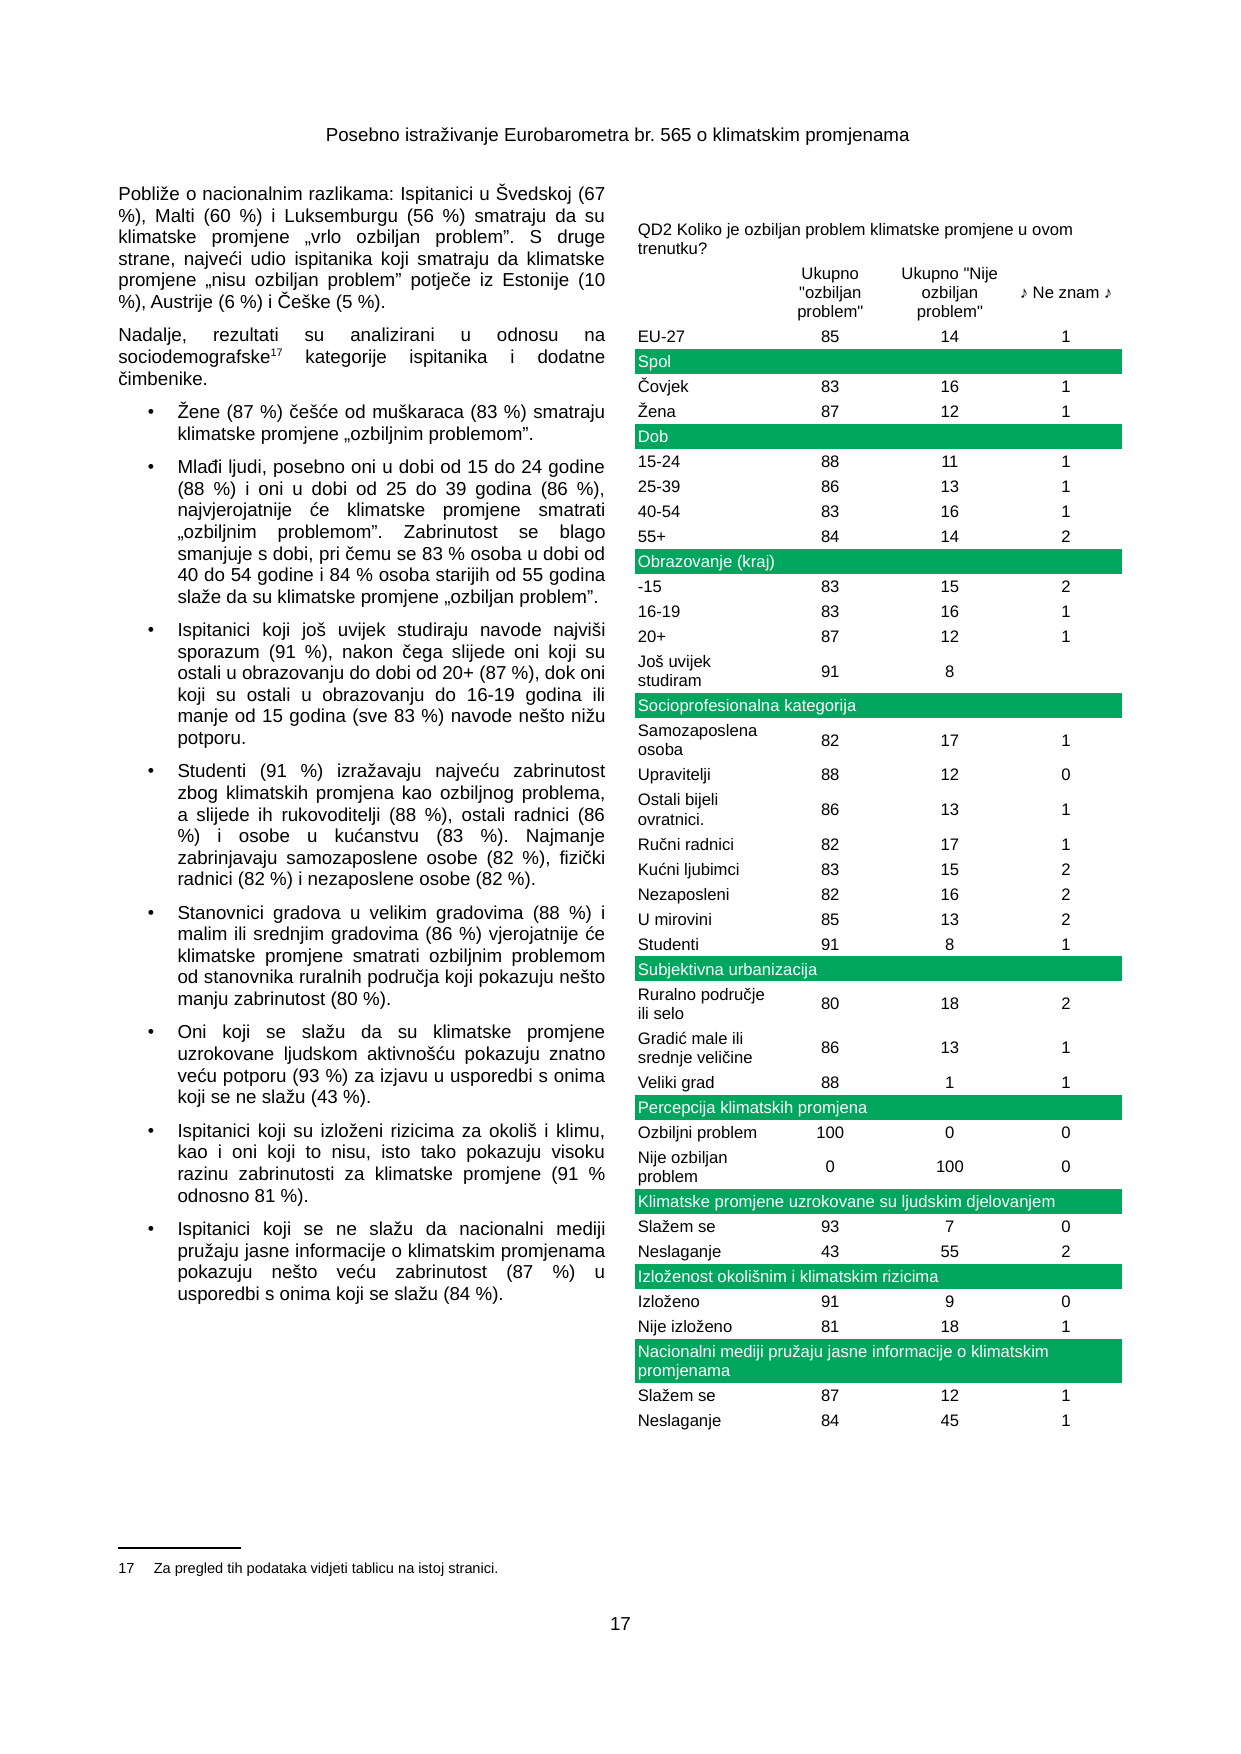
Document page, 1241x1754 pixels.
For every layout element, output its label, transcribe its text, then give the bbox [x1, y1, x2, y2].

table_cell 100 [770, 1120, 890, 1145]
table_cell 87 [770, 399, 890, 424]
table_cell Ozbiljni problem [635, 1120, 770, 1145]
table_cell 1 [1009, 1026, 1122, 1070]
table_cell U mirovini [635, 906, 770, 931]
table_cell 13 [890, 1026, 1009, 1070]
table_cell Izloženo [635, 1289, 770, 1314]
table_cell 86 [770, 787, 890, 831]
table_cell Neslaganje [635, 1239, 770, 1264]
table_cell 13 [890, 787, 1009, 831]
table_cell [635, 261, 770, 324]
list Žene (87 %) češće od muškaraca (83 %) smatraju klimatske promjene „ozbiljnim problemom”. [148, 401, 605, 444]
table_cell 12 [890, 624, 1009, 649]
table_cell 15 [890, 856, 1009, 881]
table_cell 88 [770, 449, 890, 474]
list Studenti (91 %) izražavaju najveću zabrinutost zbog klimatskih promjena kao ozbiljnog problema, a slijede ih rukovoditelji (88 %), ostali radnici (86 %) i osobe u kućanstvu (83 %). Najmanje zabrinjavaju samozaposlene osobe (82 %), fizički radnici (82 %) i nezaposlene osobe (82 %). [148, 760, 605, 890]
text Nadalje, rezultati su analizirani u odnosu na sociodemografske kategorije ispitanika i dodatne čimbenike. [118, 324, 605, 389]
table_cell 2 [1009, 524, 1122, 549]
table_cell EU-27 [635, 324, 770, 349]
table_cell 1 [1009, 931, 1122, 956]
list Stanovnici gradova u velikim gradovima (88 %) i malim ili srednjim gradovima (86 %) vjerojatnije će klimatske promjene smatrati ozbiljnim problemom od stanovnika ruralnih područja koji pokazuju nešto manju zabrinutost (80 %). [148, 902, 605, 1009]
table_cell 1 [890, 1070, 1009, 1095]
table_cell 0 [1009, 1214, 1122, 1239]
table_cell 86 [770, 1026, 890, 1070]
table_cell 8 [890, 649, 1009, 693]
table_cell 1 [1009, 599, 1122, 624]
table_cell 0 [1009, 1145, 1122, 1189]
table_cell ♪ Ne znam ♪ [1009, 261, 1122, 324]
table_cell 1 [1009, 499, 1122, 524]
table_cell Slažem se [635, 1214, 770, 1239]
table_cell 13 [890, 906, 1009, 931]
table_cell 16 [890, 374, 1009, 399]
table_cell 1 [1009, 831, 1122, 856]
table_cell 2 [1009, 981, 1122, 1026]
table_cell 87 [770, 624, 890, 649]
table_cell 7 [890, 1214, 1009, 1239]
table_cell Subjektivna urbanizacija [635, 956, 1122, 981]
table_cell 1 [1009, 399, 1122, 424]
table_cell 0 [890, 1120, 1009, 1145]
table_cell 18 [890, 981, 1009, 1026]
table_cell 16-19 [635, 599, 770, 624]
table_cell 16 [890, 499, 1009, 524]
table_cell 91 [770, 931, 890, 956]
table_cell 1 [1009, 324, 1122, 349]
table_cell 9 [890, 1289, 1009, 1314]
table_cell 0 [1009, 1289, 1122, 1314]
table_cell Žena [635, 399, 770, 424]
table_cell 0 [1009, 1120, 1122, 1145]
table_cell 1 [1009, 1070, 1122, 1095]
table_cell 82 [770, 718, 890, 762]
table_cell 91 [770, 1289, 890, 1314]
table_cell Ukupno "Nije ozbiljan problem" [890, 261, 1009, 324]
table_cell 12 [890, 1383, 1009, 1408]
table_cell 84 [770, 1408, 890, 1433]
table_cell 93 [770, 1214, 890, 1239]
table_cell 13 [890, 474, 1009, 499]
text Pobliže o nacionalnim razlikama: Ispitanici u Švedskoj (67 %), Malti (60 %) i Luksemburgu (56 %) smatraju da su klimatske promjene „vrlo ozbiljan problem”. S druge strane, najveći udio ispitanika koji smatraju da klimatske promjene „nisu ozbiljan problem” potječe iz Estonije (10 %), Austrije (6 %) i Češke (5 %). [118, 183, 605, 312]
table_cell 1 [1009, 1383, 1122, 1408]
table_cell 82 [770, 881, 890, 906]
table_cell Spol [635, 349, 1122, 374]
table_cell Ručni radnici [635, 831, 770, 856]
table_cell Dob [635, 424, 1122, 449]
table_cell 88 [770, 762, 890, 787]
table_cell 17 [890, 718, 1009, 762]
table_cell 83 [770, 856, 890, 881]
table_cell Još uvijek studiram [635, 649, 770, 693]
table_cell 40-54 [635, 499, 770, 524]
table_cell 83 [770, 499, 890, 524]
table_cell 2 [1009, 906, 1122, 931]
table_cell 91 [770, 649, 890, 693]
table_cell 55+ [635, 524, 770, 549]
table_cell Neslaganje [635, 1408, 770, 1433]
list Ispitanici koji još uvijek studiraju navode najviši sporazum (91 %), nakon čega slijede oni koji su ostali u obrazovanju do dobi od 20+ (87 %), dok oni koji su ostali u obrazovanju do 16-19 godina ili manje od 15 godina (sve 83 %) navode nešto nižu potporu. [148, 619, 605, 748]
table_cell 83 [770, 374, 890, 399]
table_cell Ostali bijeli ovratnici. [635, 787, 770, 831]
table_header QD2 Koliko je ozbiljan problem klimatske promjene u ovom trenutku? [635, 216, 1122, 261]
table_cell 14 [890, 524, 1009, 549]
table_cell Klimatske promjene uzrokovane su ljudskim djelovanjem [635, 1189, 1122, 1214]
table_cell 18 [890, 1314, 1009, 1339]
table_cell 1 [1009, 1314, 1122, 1339]
table_cell 25-39 [635, 474, 770, 499]
table_cell Kućni ljubimci [635, 856, 770, 881]
table_cell Nije ozbiljan problem [635, 1145, 770, 1189]
table_cell 45 [890, 1408, 1009, 1433]
table_cell 1 [1009, 474, 1122, 499]
table_cell 1 [1009, 718, 1122, 762]
table_cell Čovjek [635, 374, 770, 399]
text Za pregled tih podataka vidjeti tablicu na istoj stranici. [118, 1560, 605, 1577]
table_cell 43 [770, 1239, 890, 1264]
table_cell 80 [770, 981, 890, 1026]
table_cell 15 [890, 574, 1009, 599]
table_cell Socioprofesionalna kategorija [635, 693, 1122, 718]
table_cell Nije izloženo [635, 1314, 770, 1339]
table_cell 85 [770, 906, 890, 931]
table_cell Veliki grad [635, 1070, 770, 1095]
table_cell 12 [890, 399, 1009, 424]
list Ispitanici koji se ne slažu da nacionalni mediji pružaju jasne informacije o klimatskim promjenama pokazuju nešto veću zabrinutost (87 %) u usporedbi s onima koji se slažu (84 %). [148, 1218, 605, 1304]
table_cell 15-24 [635, 449, 770, 474]
table_cell 1 [1009, 374, 1122, 399]
table_cell Izloženost okolišnim i klimatskim rizicima [635, 1264, 1122, 1289]
table_cell 2 [1009, 856, 1122, 881]
table_cell 1 [1009, 624, 1122, 649]
table_cell 84 [770, 524, 890, 549]
table_cell 11 [890, 449, 1009, 474]
table_cell 1 [1009, 1408, 1122, 1433]
table_cell Studenti [635, 931, 770, 956]
table_cell Gradić male ili srednje veličine [635, 1026, 770, 1070]
table_cell Ukupno "ozbiljan problem" [770, 261, 890, 324]
table_cell 1 [1009, 787, 1122, 831]
table_cell 0 [770, 1145, 890, 1189]
table_cell Samozaposlena osoba [635, 718, 770, 762]
table_cell 55 [890, 1239, 1009, 1264]
table_cell 88 [770, 1070, 890, 1095]
table_cell 2 [1009, 1239, 1122, 1264]
table_cell 12 [890, 762, 1009, 787]
table_cell 8 [890, 931, 1009, 956]
table_cell Obrazovanje (kraj) [635, 549, 1122, 574]
table_cell 17 [890, 831, 1009, 856]
list Mlađi ljudi, posebno oni u dobi od 15 do 24 godine (88 %) i oni u dobi od 25 do 39 godina (86 %), najvjerojatnije će klimatske promjene smatrati „ozbiljnim problemom”. Zabrinutost se blago smanjuje s dobi, pri čemu se 83 % osoba u dobi od 40 do 54 godine i 84 % osoba starijih od 55 godina slaže da su klimatske promjene „ozbiljan problem”. [148, 456, 605, 607]
table_cell 87 [770, 1383, 890, 1408]
table_cell Ruralno područje ili selo [635, 981, 770, 1026]
table_cell 16 [890, 599, 1009, 624]
table_cell 85 [770, 324, 890, 349]
table_cell 81 [770, 1314, 890, 1339]
table_cell 20+ [635, 624, 770, 649]
list Ispitanici koji su izloženi rizicima za okoliš i klimu, kao i oni koji to nisu, isto tako pokazuju visoku razinu zabrinutosti za klimatske promjene (91 % odnosno 81 %). [148, 1119, 605, 1206]
table_cell 82 [770, 831, 890, 856]
table_cell 14 [890, 324, 1009, 349]
table_cell 83 [770, 599, 890, 624]
table_cell 86 [770, 474, 890, 499]
table_cell 0 [1009, 762, 1122, 787]
table_cell Nacionalni mediji pružaju jasne informacije o klimatskim promjenama [635, 1339, 1122, 1383]
table_cell 1 [1009, 449, 1122, 474]
table_cell Slažem se [635, 1383, 770, 1408]
table_cell [1009, 649, 1122, 693]
table_cell Nezaposleni [635, 881, 770, 906]
table_cell -15 [635, 574, 770, 599]
table_cell 83 [770, 574, 890, 599]
table_cell 100 [890, 1145, 1009, 1189]
table_cell Percepcija klimatskih promjena [635, 1095, 1122, 1120]
table_cell 16 [890, 881, 1009, 906]
table_cell 2 [1009, 574, 1122, 599]
list Oni koji se slažu da su klimatske promjene uzrokovane ljudskom aktivnošću pokazuju znatno veću potporu (93 %) za izjavu u usporedbi s onima koji se ne slažu (43 %). [148, 1021, 605, 1108]
table_cell 2 [1009, 881, 1122, 906]
table_cell Upravitelji [635, 762, 770, 787]
